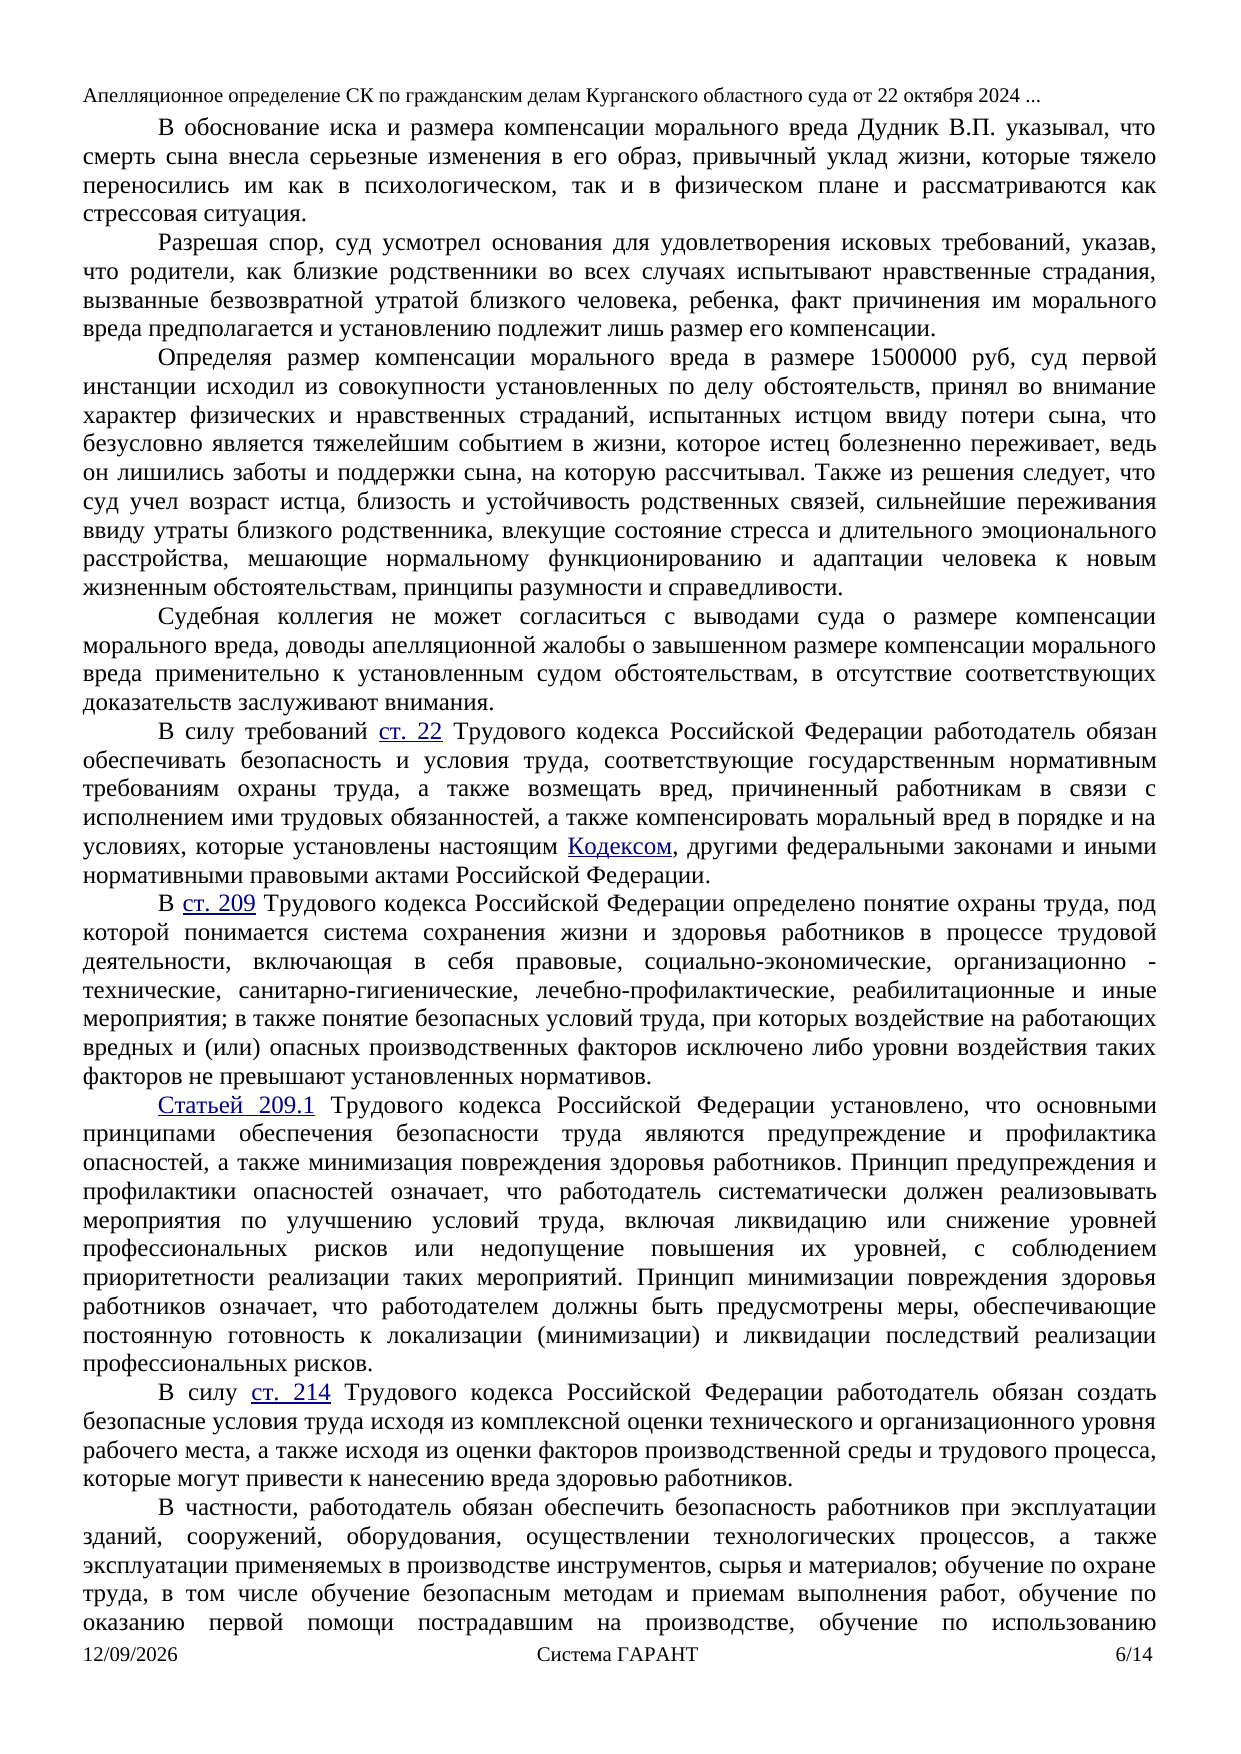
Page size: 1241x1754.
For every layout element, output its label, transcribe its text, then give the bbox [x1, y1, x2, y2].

text В частности, работодатель обязан обеспечить безопасность работников при эксплуатации зданий, сооружений, оборудования, осуществлении технологических процессов, а также эксплуатации применяемых в производстве инструментов, сырья и материалов; обучение по охране труда, в том числе обучение безопасным методам и приемам выполнения работ, обучение по оказанию первой помощи пострадавшим на производстве, обучение по использованию [83, 1492, 1157, 1636]
text В силу ст. 214 Трудового кодекса Российской Федерации работодатель обязан создать безопасные условия труда исходя из комплексной оценки технического и организационного уровня рабочего места, а также исходя из оценки факторов производственной среды и трудового процесса, которые могут привести к нанесению вреда здоровью работников. [83, 1377, 1157, 1492]
text Статьей 209.1 Трудового кодекса Российской Федерации установлено, что основными принципами обеспечения безопасности труда являются предупреждение и профилактика опасностей, а также минимизация повреждения здоровья работников. Принцип предупреждения и профилактики опасностей означает, что работодатель систематически должен реализовывать мероприятия по улучшению условий труда, включая ликвидацию или снижение уровней профессиональных рисков или недопущение повышения их уровней, с соблюдением приоритетности реализации таких мероприятий. Принцип минимизации повреждения здоровья работников означает, что работодателем должны быть предусмотрены меры, обеспечивающие постоянную готовность к локализации (минимизации) и ликвидации последствий реализации профессиональных рисков. [83, 1090, 1157, 1377]
text Определяя размер компенсации морального вреда в размере 1500000 руб, суд первой инстанции исходил из совокупности установленных по делу обстоятельств, принял во внимание характер физических и нравственных страданий, испытанных истцом ввиду потери сына, что безусловно является тяжелейшим событием в жизни, которое истец болезненно переживает, ведь он лишились заботы и поддержки сына, на которую рассчитывал. Также из решения следует, что суд учел возраст истца, близость и устойчивость родственных связей, сильнейшие переживания ввиду утраты близкого родственника, влекущие состояние стресса и длительного эмоционального расстройства, мешающие нормальному функционированию и адаптации человека к новым жизненным обстоятельствам, принципы разумности и справедливости. [83, 342, 1157, 601]
text В обоснование иска и размера компенсации морального вреда Дудник В.П. указывал, что смерть сына внесла серьезные изменения в его образ, привычный уклад жизни, которые тяжело переносились им как в психологическом, так и в физическом плане и рассматриваются как стрессовая ситуация. [83, 112, 1157, 227]
text Разрешая спор, суд усмотрел основания для удовлетворения исковых требований, указав, что родители, как близкие родственники во всех случаях испытывают нравственные страдания, вызванные безвозвратной утратой близкого человека, ребенка, факт причинения им морального вреда предполагается и установлению подлежит лишь размер его компенсации. [83, 227, 1157, 342]
text Судебная коллегия не может согласиться с выводами суда о размере компенсации морального вреда, доводы апелляционной жалобы о завышенном размере компенсации морального вреда применительно к установленным судом обстоятельствам, в отсутствие соответствующих доказательств заслуживают внимания. [83, 601, 1157, 716]
text В ст. 209 Трудового кодекса Российской Федерации определено понятие охраны труда, под которой понимается система сохранения жизни и здоровья работников в процессе трудовой деятельности, включающая в себя правовые, социально-экономические, организационно - технические, санитарно-гигиенические, лечебно-профилактические, реабилитационные и иные мероприятия; в также понятие безопасных условий труда, при которых воздействие на работающих вредных и (или) опасных производственных факторов исключено либо уровни воздействия таких факторов не превышают установленных нормативов. [83, 888, 1157, 1090]
text В силу требований ст. 22 Трудового кодекса Российской Федерации работодатель обязан обеспечивать безопасность и условия труда, соответствующие государственным нормативным требованиям охраны труда, а также возмещать вред, причиненный работникам в связи с исполнением ими трудовых обязанностей, а также компенсировать моральный вред в порядке и на условиях, которые установлены настоящим Кодексом, другими федеральными законами и иными нормативными правовыми актами Российской Федерации. [83, 716, 1157, 888]
